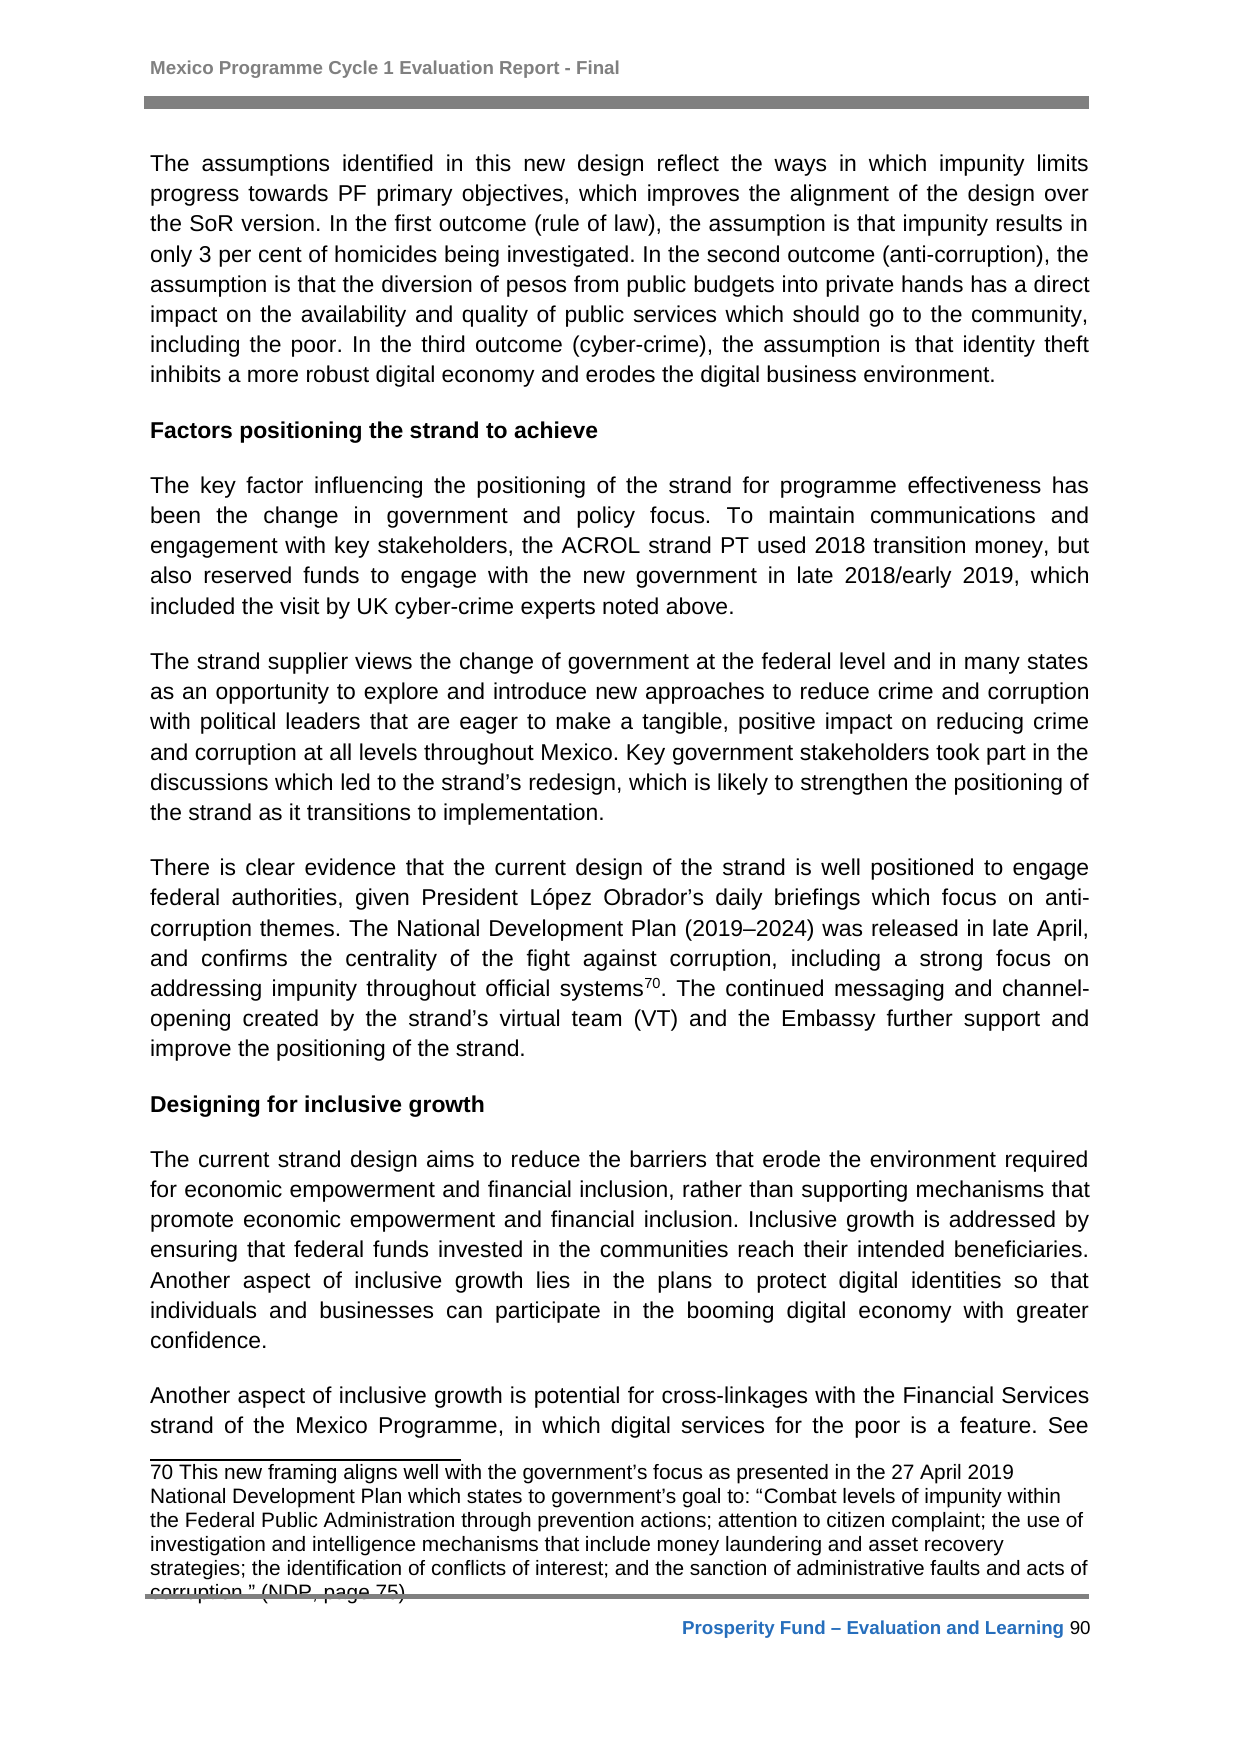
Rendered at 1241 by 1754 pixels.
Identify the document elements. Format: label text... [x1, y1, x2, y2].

text Designing for inclusive growth [150, 1091, 1090, 1117]
text The assumptions identified in this new design reflect the ways in which impunity limits progress towards PF primary objectives, which improves the alignment of the design over the SoR version. In the first outcome (rule of law), the assumption is that impunity results in only 3 per cent of homicides being investigated. In the second outcome (anti-corruption), the assumption is that the diversion of pesos from public budgets into private hands has a direct impact on the availability and quality of public services which should go to the community, including the poor. In the third outcome (cyber-crime), the assumption is that identity theft inhibits a more robust digital economy and erodes the digital business environment. [150, 150, 1090, 388]
text Another aspect of inclusive growth is potential for cross-linkages with the Financial Services strand of the Mexico Programme, in which digital services for the poor is a feature. See [150, 1382, 1090, 1439]
text Factors positioning the strand to achieve [150, 417, 1090, 443]
text This new framing aligns well with the government’s focus as presented in the 27 April 2019 National Development Plan which states to government’s goal to: “Combat levels of impunity within the Federal Public Administration through prevention actions; attention to citizen complaint; the use of investigation and intelligence mechanisms that include money laundering and asset recovery strategies; the identification of conflicts of interest; and the sanction of administrative faults and acts of corruption.” (NDP, page 75) [150, 1460, 1090, 1604]
text The current strand design aims to reduce the barriers that erode the environment required for economic empowerment and financial inclusion, rather than supporting mechanisms that promote economic empowerment and financial inclusion. Inclusive growth is addressed by ensuring that federal funds invested in the communities reach their intended beneficiaries. Another aspect of inclusive growth lies in the plans to protect digital identities so that individuals and businesses can participate in the booming digital economy with greater confidence. [150, 1146, 1090, 1353]
text The strand supplier views the change of government at the federal level and in many states as an opportunity to explore and introduce new approaches to reduce crime and corruption with political leaders that are eager to make a tangible, positive impact on reducing crime and corruption at all levels throughout Mexico. Key government stakeholders took part in the discussions which led to the strand’s redesign, which is likely to strengthen the positioning of the strand as it transitions to implementation. [150, 648, 1090, 825]
text There is clear evidence that the current design of the strand is well positioned to engage federal authorities, given President López Obrador’s daily briefings which focus on anti-corruption themes. The National Development Plan (2019–2024) was released in late April, and confirms the centrality of the fight against corruption, including a strong focus on addressing impunity throughout official systems. The continued messaging and channel-opening created by the strand’s virtual team (VT) and the Embassy further support and improve the positioning of the strand. [150, 854, 1090, 1062]
text The key factor influencing the positioning of the strand for programme effectiveness has been the change in government and policy focus. To maintain communications and engagement with key stakeholders, the ACROL strand PT used 2018 transition money, but also reserved funds to engage with the new government in late 2018/early 2019, which included the visit by UK cyber-crime experts noted above. [150, 472, 1090, 619]
